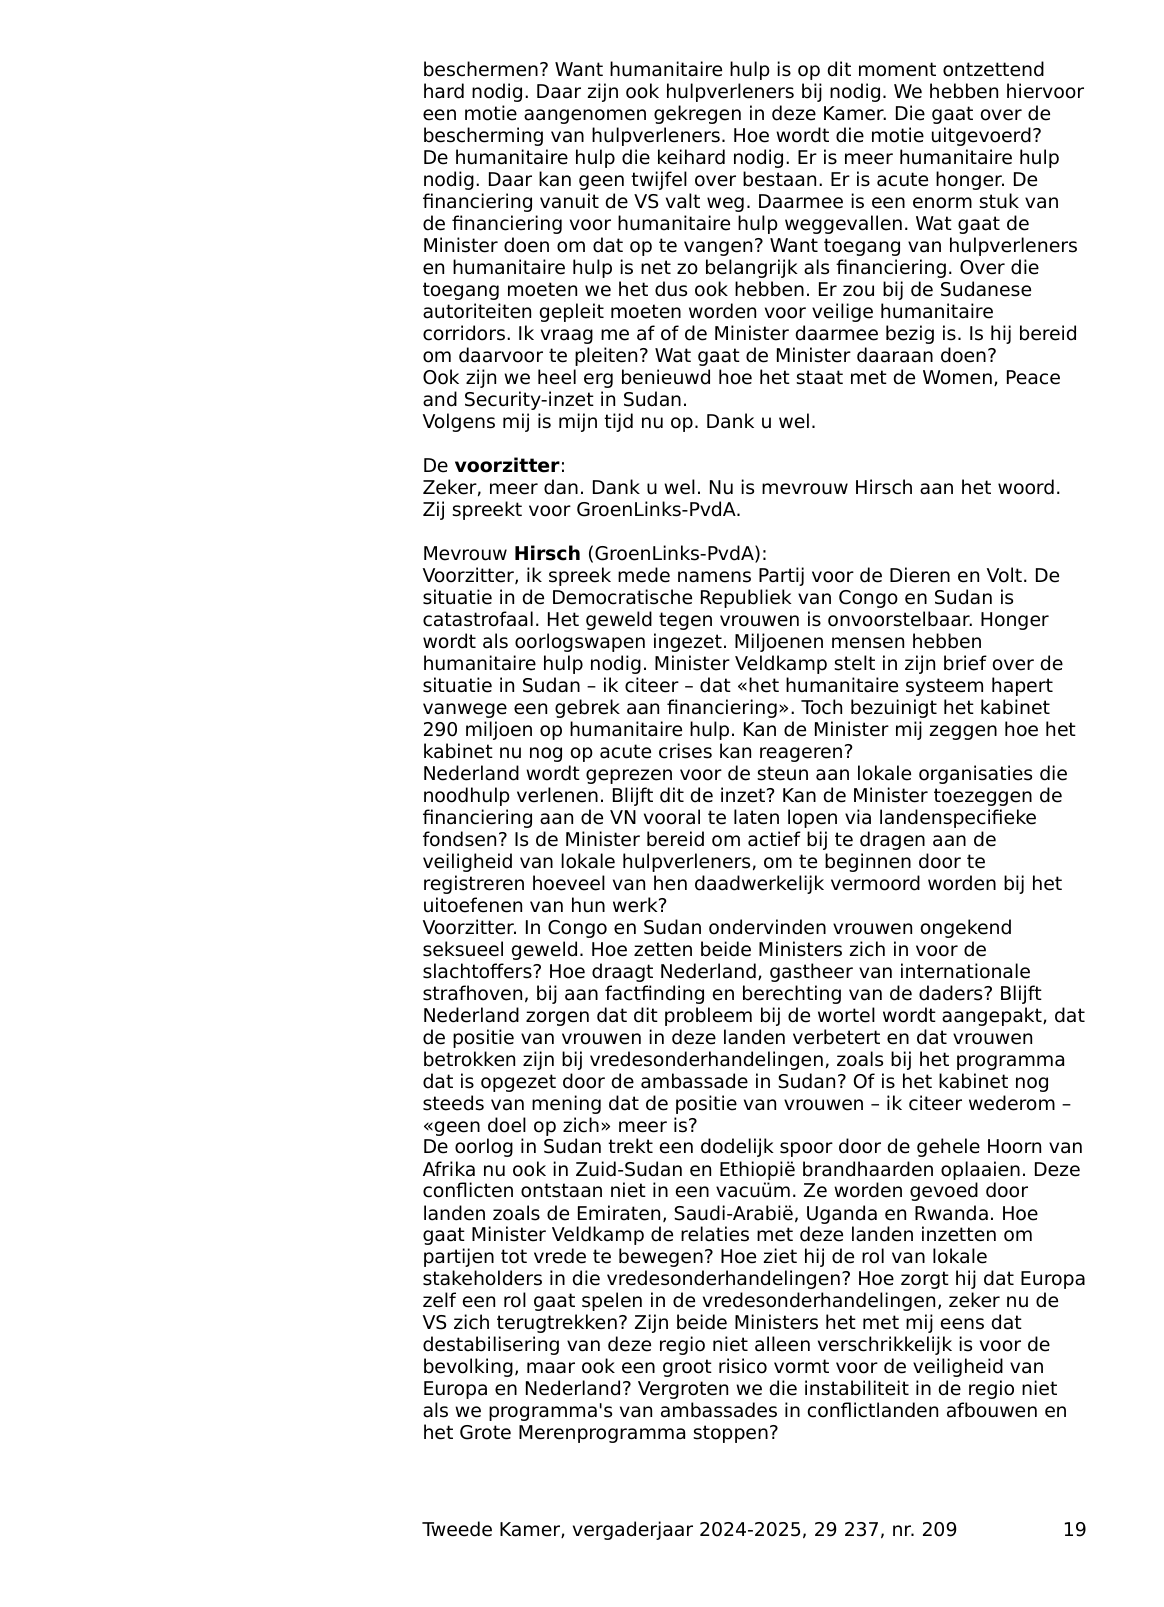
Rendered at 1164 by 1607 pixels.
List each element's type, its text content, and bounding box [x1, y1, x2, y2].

text Voorzitter, ik spreek mede namens Partij voor de Dieren en Volt. De situatie in de Democratische Republiek van Congo en Sudan is catastrofaal. Het geweld tegen vrouwen is onvoorstelbaar. Honger wordt als oorlogswapen ingezet. Miljoenen mensen hebben humanitaire hulp nodig. Minister Veldkamp stelt in zijn brief over de situatie in Sudan – ik citeer – dat «het humanitaire systeem hapert vanwege een gebrek aan financiering». Toch bezuinigt het kabinet 290 miljoen op humanitaire hulp. Kan de Minister mij zeggen hoe het kabinet nu nog op acute crises kan reageren? [422, 565, 1087, 763]
text De oorlog in Sudan trekt een dodelijk spoor door de gehele Hoorn van Afrika nu ook in Zuid-Sudan en Ethiopië brandhaarden oplaaien. Deze conflicten ontstaan niet in een vacuüm. Ze worden gevoed door landen zoals de Emiraten, Saudi-Arabië, Uganda en Rwanda. Hoe gaat Minister Veldkamp de relaties met deze landen inzetten om partijen tot vrede te bewegen? Hoe ziet hij de rol van lokale stakeholders in die vredesonderhandelingen? Hoe zorgt hij dat Europa zelf een rol gaat spelen in de vredesonderhandelingen, zeker nu de VS zich terugtrekken? Zijn beide Ministers het met mij eens dat destabilisering van deze regio niet alleen verschrikkelijk is voor de bevolking, maar ook een groot risico vormt voor de veiligheid van Europa en Nederland? Vergroten we die instabiliteit in de regio niet als we programma's van ambassades in conflictlanden afbouwen en het Grote Merenprogramma stoppen? [422, 1136, 1087, 1444]
text De humanitaire hulp die keihard nodig. Er is meer humanitaire hulp nodig. Daar kan geen twijfel over bestaan. Er is acute honger. De financiering vanuit de VS valt weg. Daarmee is een enorm stuk van de financiering voor humanitaire hulp weggevallen. Wat gaat de Minister doen om dat op te vangen? Want toegang van hulpverleners en humanitaire hulp is net zo belangrijk als financiering. Over die toegang moeten we het dus ook hebben. Er zou bij de Sudanese autoriteiten gepleit moeten worden voor veilige humanitaire corridors. Ik vraag me af of de Minister daarmee bezig is. Is hij bereid om daarvoor te pleiten? Wat gaat de Minister daaraan doen? [422, 147, 1087, 367]
text Voorzitter. In Congo en Sudan ondervinden vrouwen ongekend seksueel geweld. Hoe zetten beide Ministers zich in voor de slachtoffers? Hoe draagt Nederland, gastheer van internationale strafhoven, bij aan factfinding en berechting van de daders? Blijft Nederland zorgen dat dit probleem bij de wortel wordt aangepakt, dat de positie van vrouwen in deze landen verbetert en dat vrouwen betrokken zijn bij vredesonderhandelingen, zoals bij het programma dat is opgezet door de ambassade in Sudan? Of is het kabinet nog steeds van mening dat de positie van vrouwen – ik citeer wederom – «geen doel op zich» meer is? [422, 917, 1087, 1136]
text Volgens mij is mijn tijd nu op. Dank u wel. [422, 411, 1087, 433]
text Zeker, meer dan. Dank u wel. Nu is mevrouw Hirsch aan het woord. Zij spreekt voor GroenLinks-PvdA. [422, 477, 1087, 521]
text De voorzitter: [422, 455, 1087, 477]
text Mevrouw Hirsch (GroenLinks-PvdA): [422, 543, 1087, 565]
text Ook zijn we heel erg benieuwd hoe het staat met de Women, Peace and Security-inzet in Sudan. [422, 367, 1087, 411]
text Nederland wordt geprezen voor de steun aan lokale organisaties die noodhulp verlenen. Blijft dit de inzet? Kan de Minister toezeggen de financiering aan de VN vooral te laten lopen via landenspecifieke fondsen? Is de Minister bereid om actief bij te dragen aan de veiligheid van lokale hulpverleners, om te beginnen door te registreren hoeveel van hen daadwerkelijk vermoord worden bij het uitoefenen van hun werk? [422, 763, 1087, 917]
text beschermen? Want humanitaire hulp is op dit moment ontzettend hard nodig. Daar zijn ook hulpverleners bij nodig. We hebben hiervoor een motie aangenomen gekregen in deze Kamer. Die gaat over de bescherming van hulpverleners. Hoe wordt die motie uitgevoerd? [422, 59, 1087, 147]
